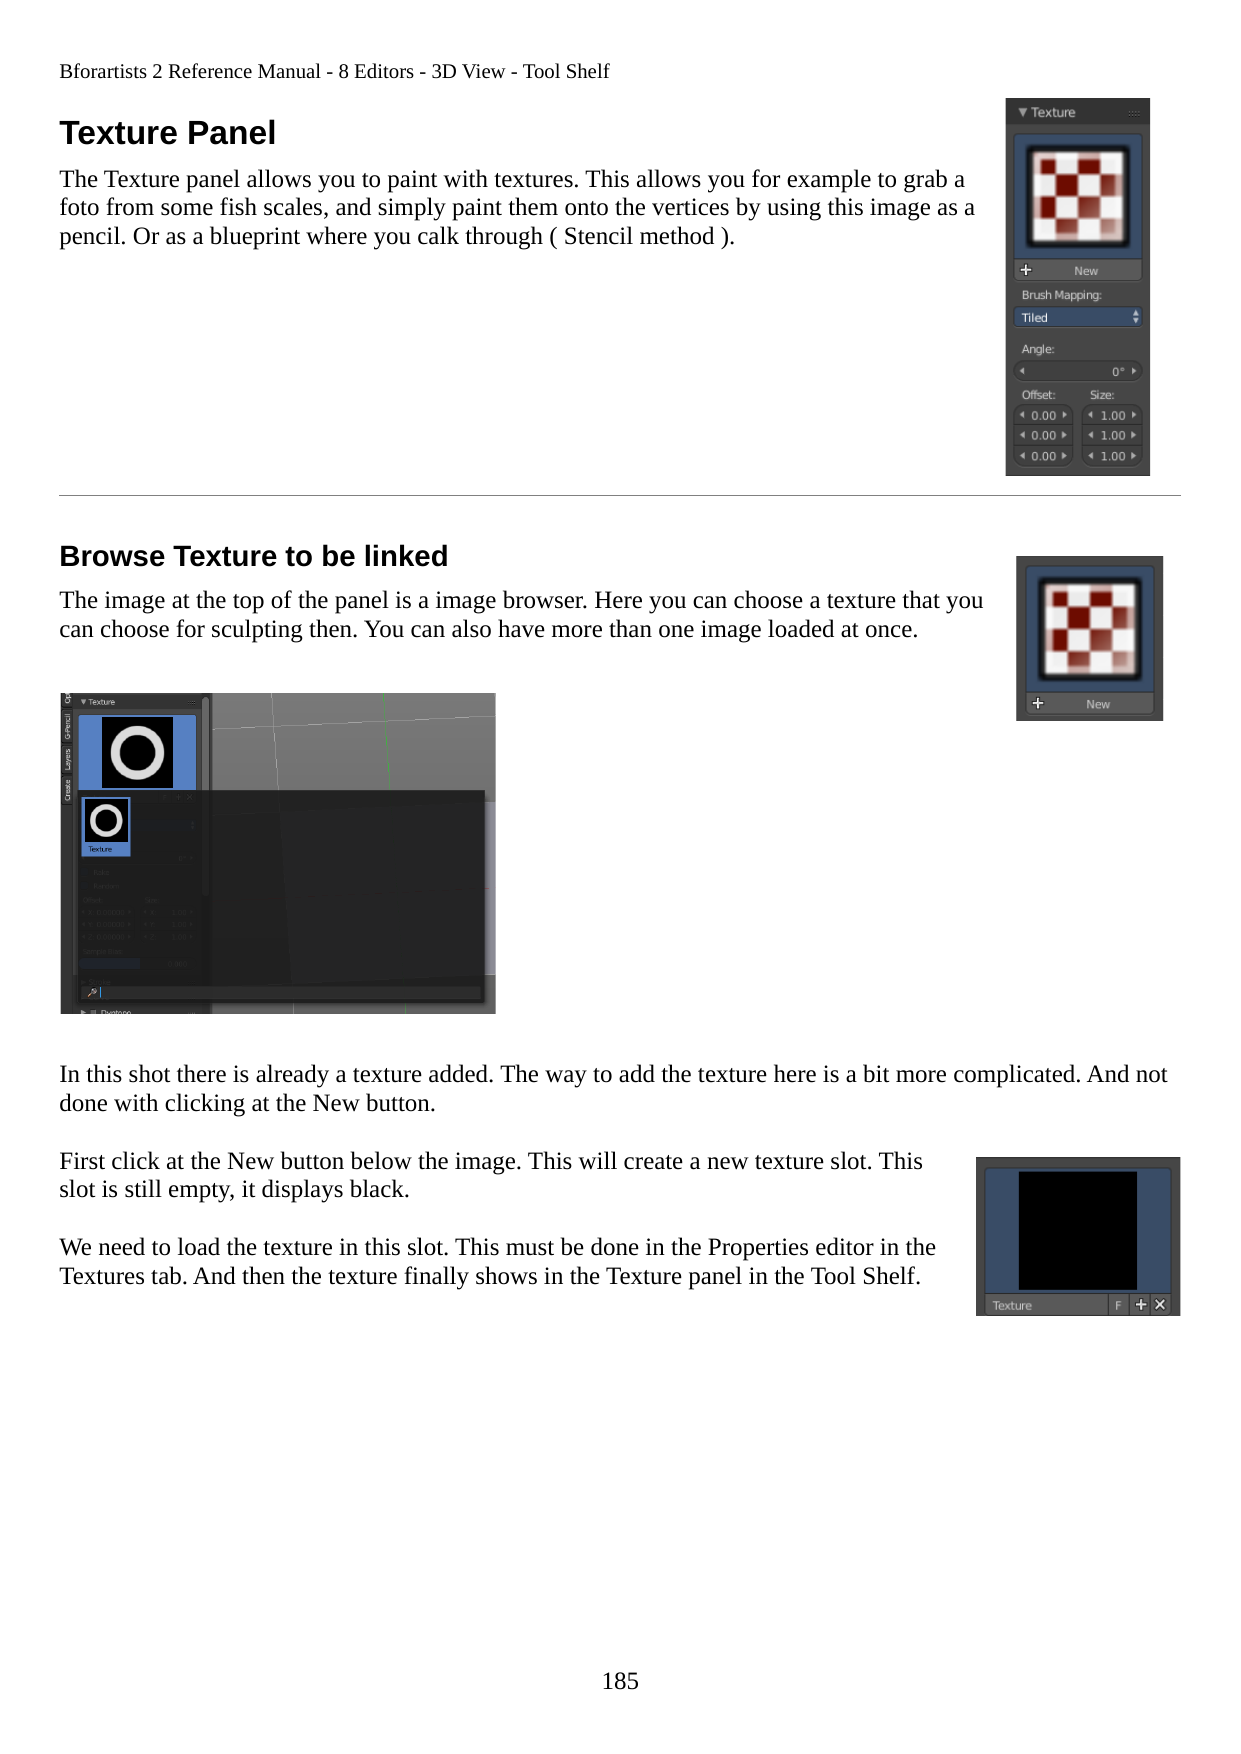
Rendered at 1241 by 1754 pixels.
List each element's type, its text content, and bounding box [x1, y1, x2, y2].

text The image at the top of the panel is a image browser. Here you can choose a texture that you can choose for sculpting then. You can also have more than one image loaded at once. [59, 585, 1016, 642]
text First click at the New button below the image. This will create a new texture slot. This slot is still empty, it displays black. [59, 1146, 1181, 1203]
subtitle Browse Texture to be linked [59, 539, 1181, 572]
text We need to load the texture in this slot. This must be done in the Properties editor in the Textures tab. And then the texture finally shows in the Texture panel in the Tool Shelf. [59, 1232, 976, 1289]
picture [1016, 556, 1164, 721]
picture [976, 1157, 1181, 1316]
subtitle [1151, 113, 1181, 151]
text In this shot there is already a texture added. The way to add the texture here is a bit more complicated. And not done with clicking at the New button. [59, 1059, 1181, 1117]
picture [1005, 98, 1151, 476]
text The Texture panel allows you to paint with textures. This allows you for example to grab a foto from some fish scales, and simply paint them onto the vertices by using this image as a pencil. Or as a blueprint where you calk through ( Stencil method ). [59, 164, 1005, 250]
subtitle Texture Panel [59, 113, 1005, 151]
picture [60, 693, 496, 1014]
